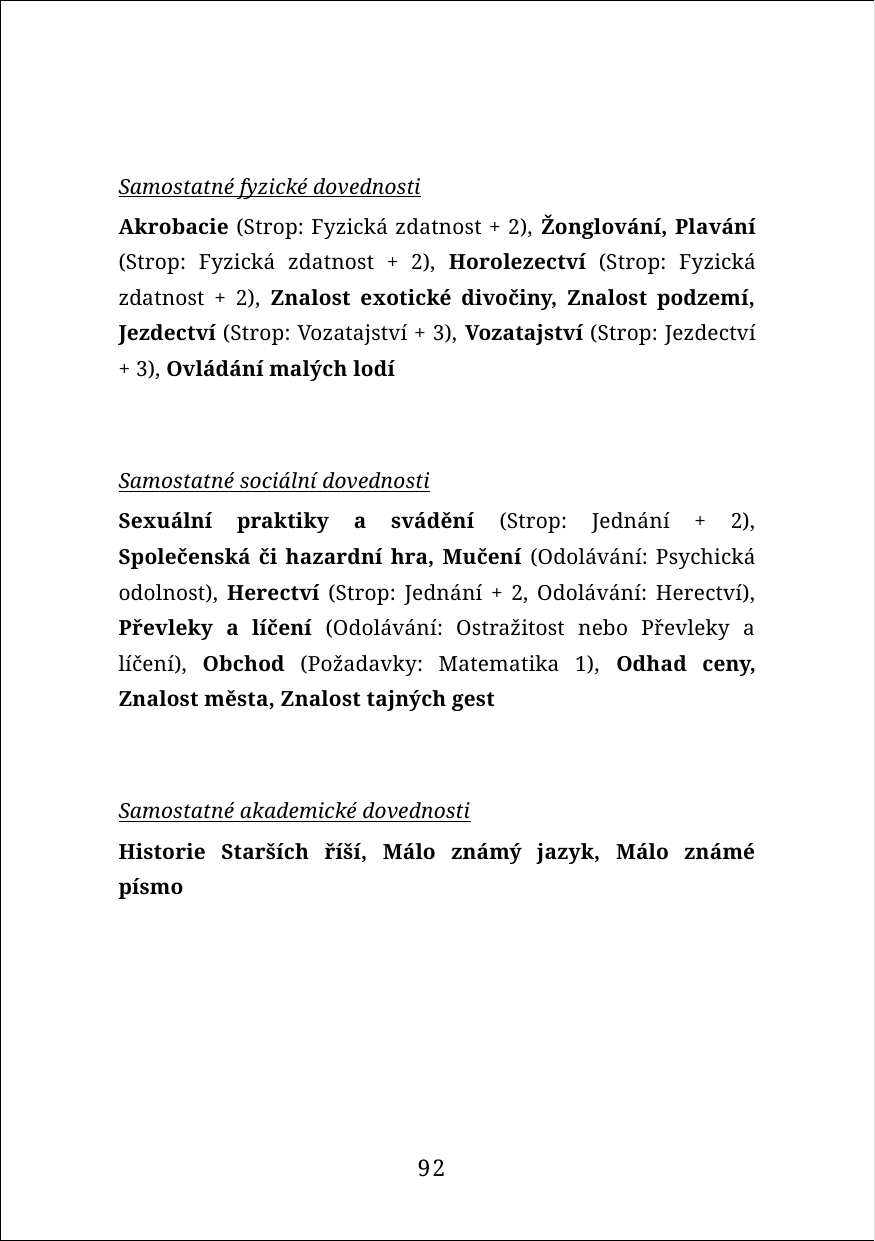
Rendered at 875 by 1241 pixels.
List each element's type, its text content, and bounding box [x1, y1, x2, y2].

subtitle Samostatné sociální dovednosti [118, 466, 756, 495]
subtitle Samostatné fyzické dovednosti [118, 172, 756, 200]
text Sexuální praktiky a svádění (Strop: Jednání + 2), Společenská či hazardní hra, Mučení (Odolávání: Psychická odolnost), Herectví (Strop: Jednání + 2, Odolávání: Herectví), Převleky a líčení (Odolávání: Ostražitost nebo Převleky a líčení), Obchod (Požadavky: Matematika 1), Odhad ceny, Znalost města, Znalost tajných gest [118, 507, 756, 713]
subtitle Samostatné akademické dovednosti [118, 797, 756, 825]
text Akrobacie (Strop: Fyzická zdatnost + 2), Žonglování, Plavání (Strop: Fyzická zdatnost + 2), Horolezectví (Strop: Fyzická zdatnost + 2), Znalost exotické divočiny, Znalost podzemí, Jezdectví (Strop: Vozatajství + 3), Vozatajství (Strop: Jezdectví + 3), Ovládání malých lodí [118, 212, 756, 382]
text Historie Starších říší, Málo známý jazyk, Málo známé písmo [118, 837, 756, 901]
